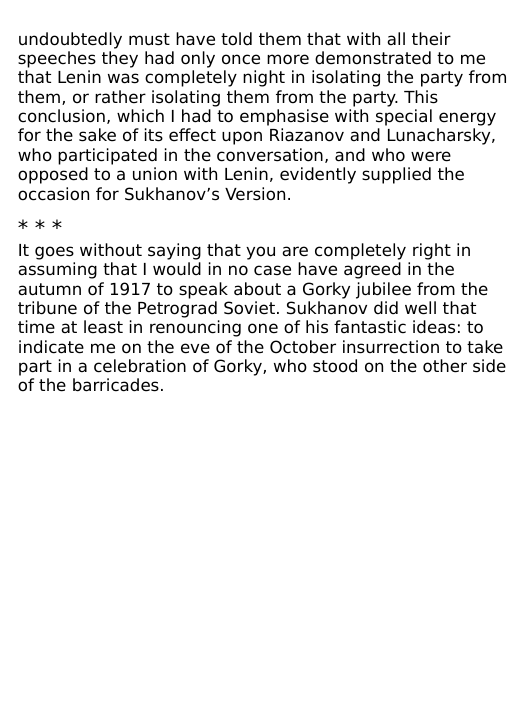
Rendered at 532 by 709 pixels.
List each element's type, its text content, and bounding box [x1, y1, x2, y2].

text * * * [18, 216, 514, 241]
text undoubtedly must have told them that with all their speeches they had only once more demonstrated to me that Lenin was completely night in isolating the party from them, or rather isolating them from the party. This conclusion, which I had to emphasise with special energy for the sake of its effect upon Riazanov and Lunacharsky, who participated in the conversation, and who were opposed to a union with Lenin, evidently supplied the occasion for Sukhanov’s Version. [18, 29, 514, 204]
text It goes without saying that you are completely right in assuming that I would in no case have agreed in the autumn of 1917 to speak about a Gorky jubilee from the tribune of the Petrograd Soviet. Sukhanov did well that time at least in renouncing one of his fantastic ideas: to indicate me on the eve of the October insurrection to take part in a celebration of Gorky, who stood on the other side of the barricades. [18, 241, 514, 396]
